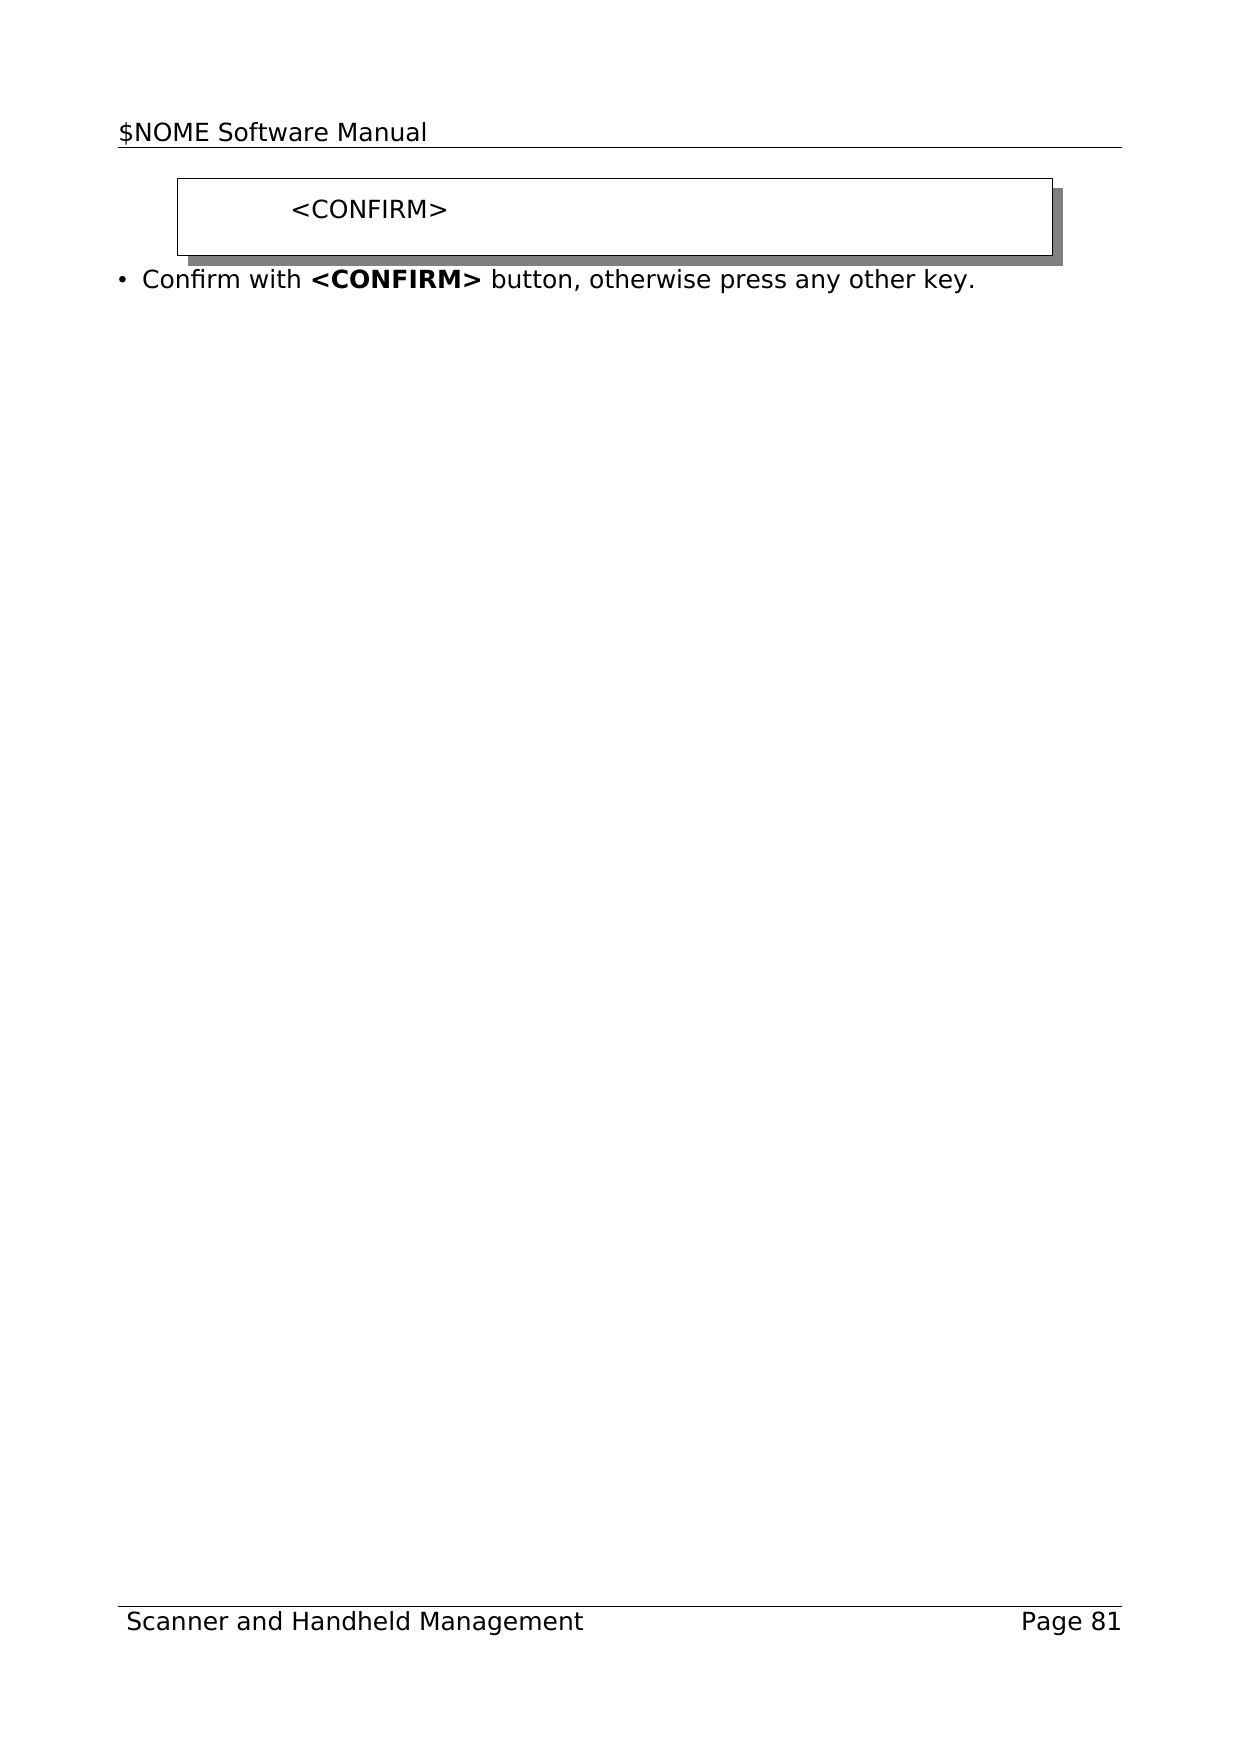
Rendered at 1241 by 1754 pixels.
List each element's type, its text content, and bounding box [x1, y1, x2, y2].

table_header <CONFIRM> [265, 179, 1052, 255]
table_header [178, 179, 264, 255]
list Confirm with <CONFIRM> button, otherwise press any other key. [118, 266, 1122, 295]
